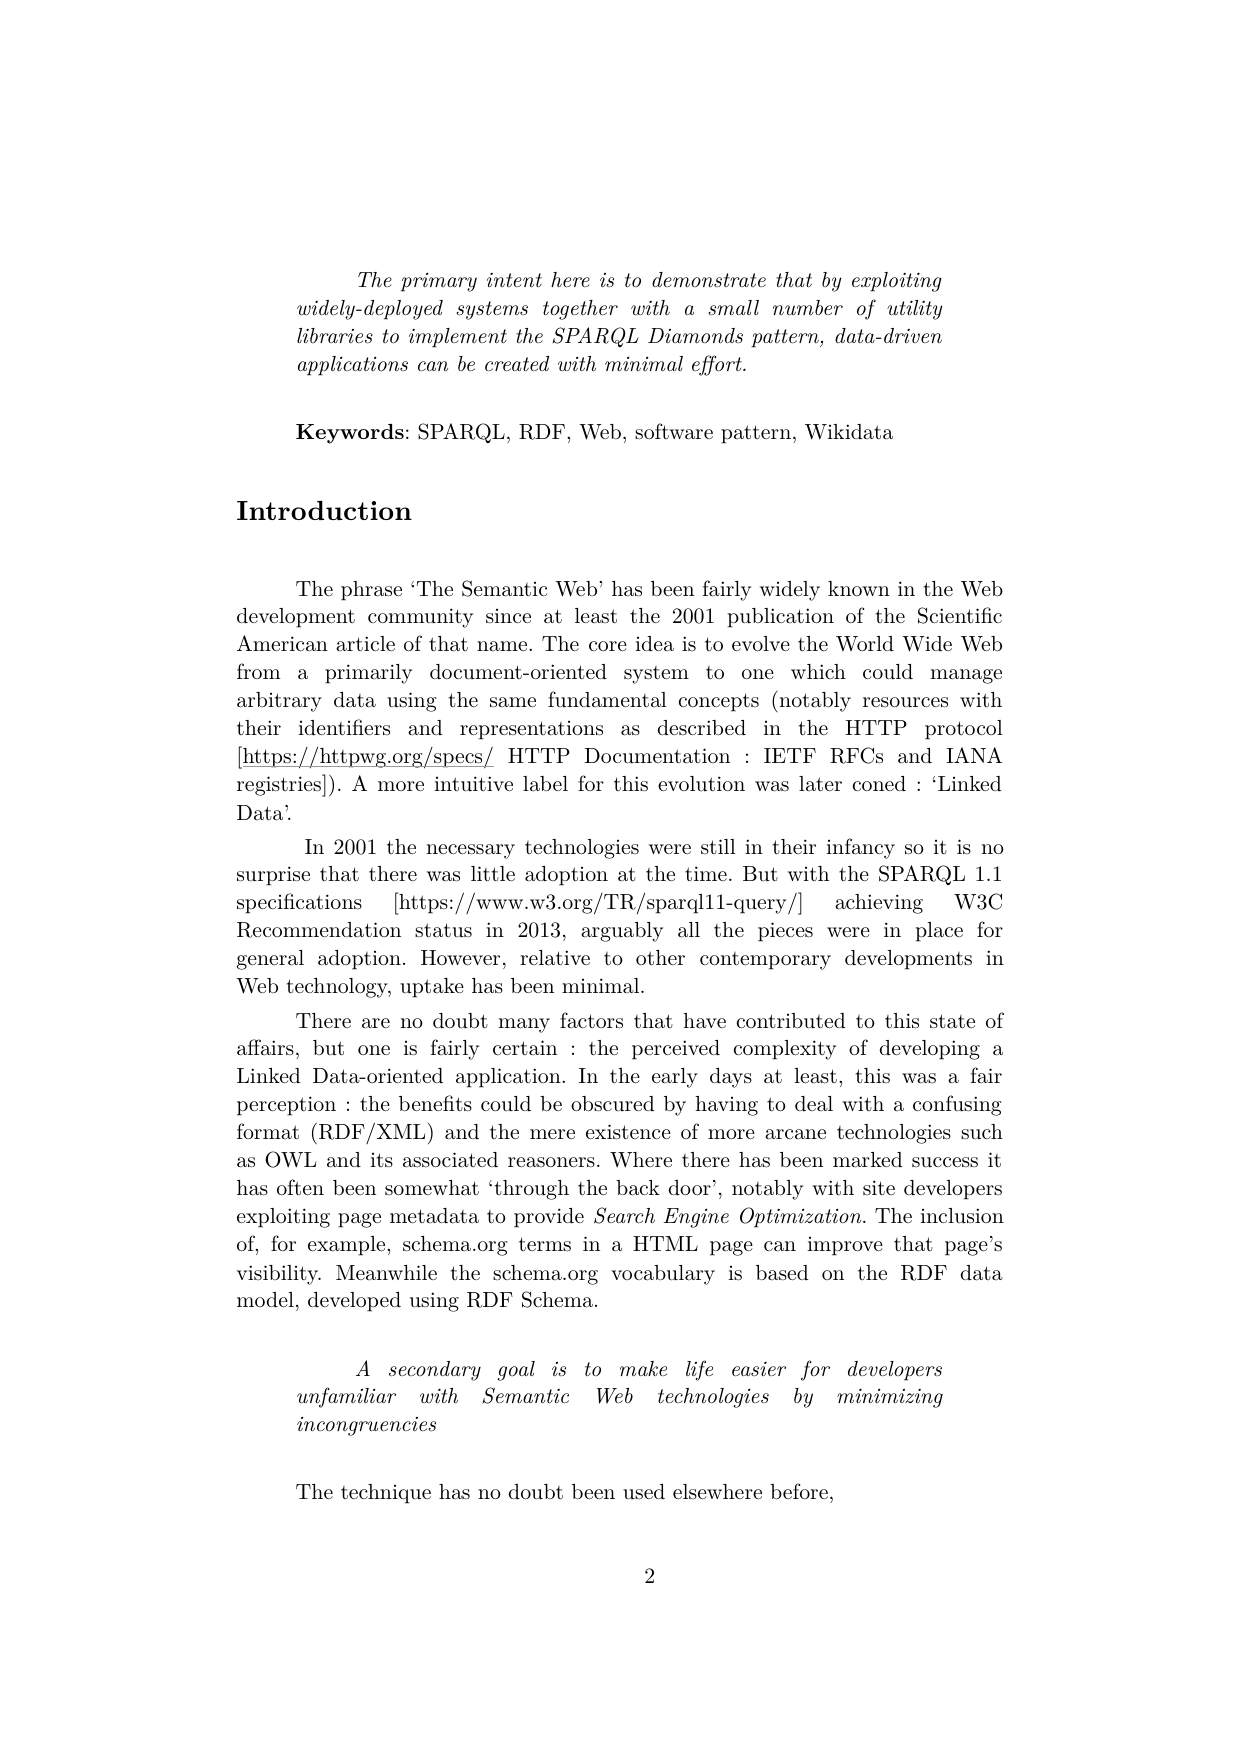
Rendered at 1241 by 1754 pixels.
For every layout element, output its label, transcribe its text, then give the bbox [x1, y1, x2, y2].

text A secondary goal is to make life easier for developers unfamiliar with Semantic Web technologies by minimizing incongruencies [295, 1354, 945, 1438]
text The technique has no doubt been used elsewhere before, [236, 1477, 1004, 1505]
subtitle Introduction [236, 492, 1004, 528]
text In 2001 the necessary technologies were still in their infancy so it is no surprise that there was little adoption at the time. But with the SPARQL 1.1 specifications [https://www.w3.org/TR/sparql11-query/] achieving W3C Recommendation status in 2013, arguably all the pieces were in place for general adoption. However, relative to other contemporary developments in Web technology, uptake has been minimal. [236, 832, 1004, 1000]
text Keywords: SPARQL, RDF, Web, software pattern, Wikidata [295, 417, 945, 445]
text The primary intent here is to demonstrate that by exploiting widely-deployed systems together with a small number of utility libraries to implement the SPARQL Diamonds pattern, data-driven applications can be created with minimal effort. [295, 266, 945, 377]
text There are no doubt many factors that have contributed to this state of affairs, but one is fairly certain : the perceived complexity of developing a Linked Data-oriented application. In the early days at least, this was a fair perception : the benefits could be obscured by having to deal with a confusing format (RDF/XML) and the mere existence of more arcane technologies such as OWL and its associated reasoners. Where there has been marked success it has often been somewhat ‘through the back door’, notably with site developers exploiting page metadata to provide Search Engine Optimization. The inclusion of, for example, schema.org terms in a HTML page can improve that page’s visibility. Meanwhile the schema.org vocabulary is based on the RDF data model, developed using RDF Schema. [236, 1006, 1004, 1314]
text The phrase ‘The Semantic Web’ has been fairly widely known in the Web development community since at least the 2001 publication of the Scientific American article of that name. The core idea is to evolve the World Wide Web from a primarily document-oriented system to one which could manage arbitrary data using the same fundamental concepts (notably resources with their identifiers and representations as described in the HTTP protocol [https://httpwg.org/specs/ HTTP Documentation : IETF RFCs and IANA registries]). A more intuitive label for this evolution was later coned : ‘Linked Data’. [236, 574, 1004, 826]
